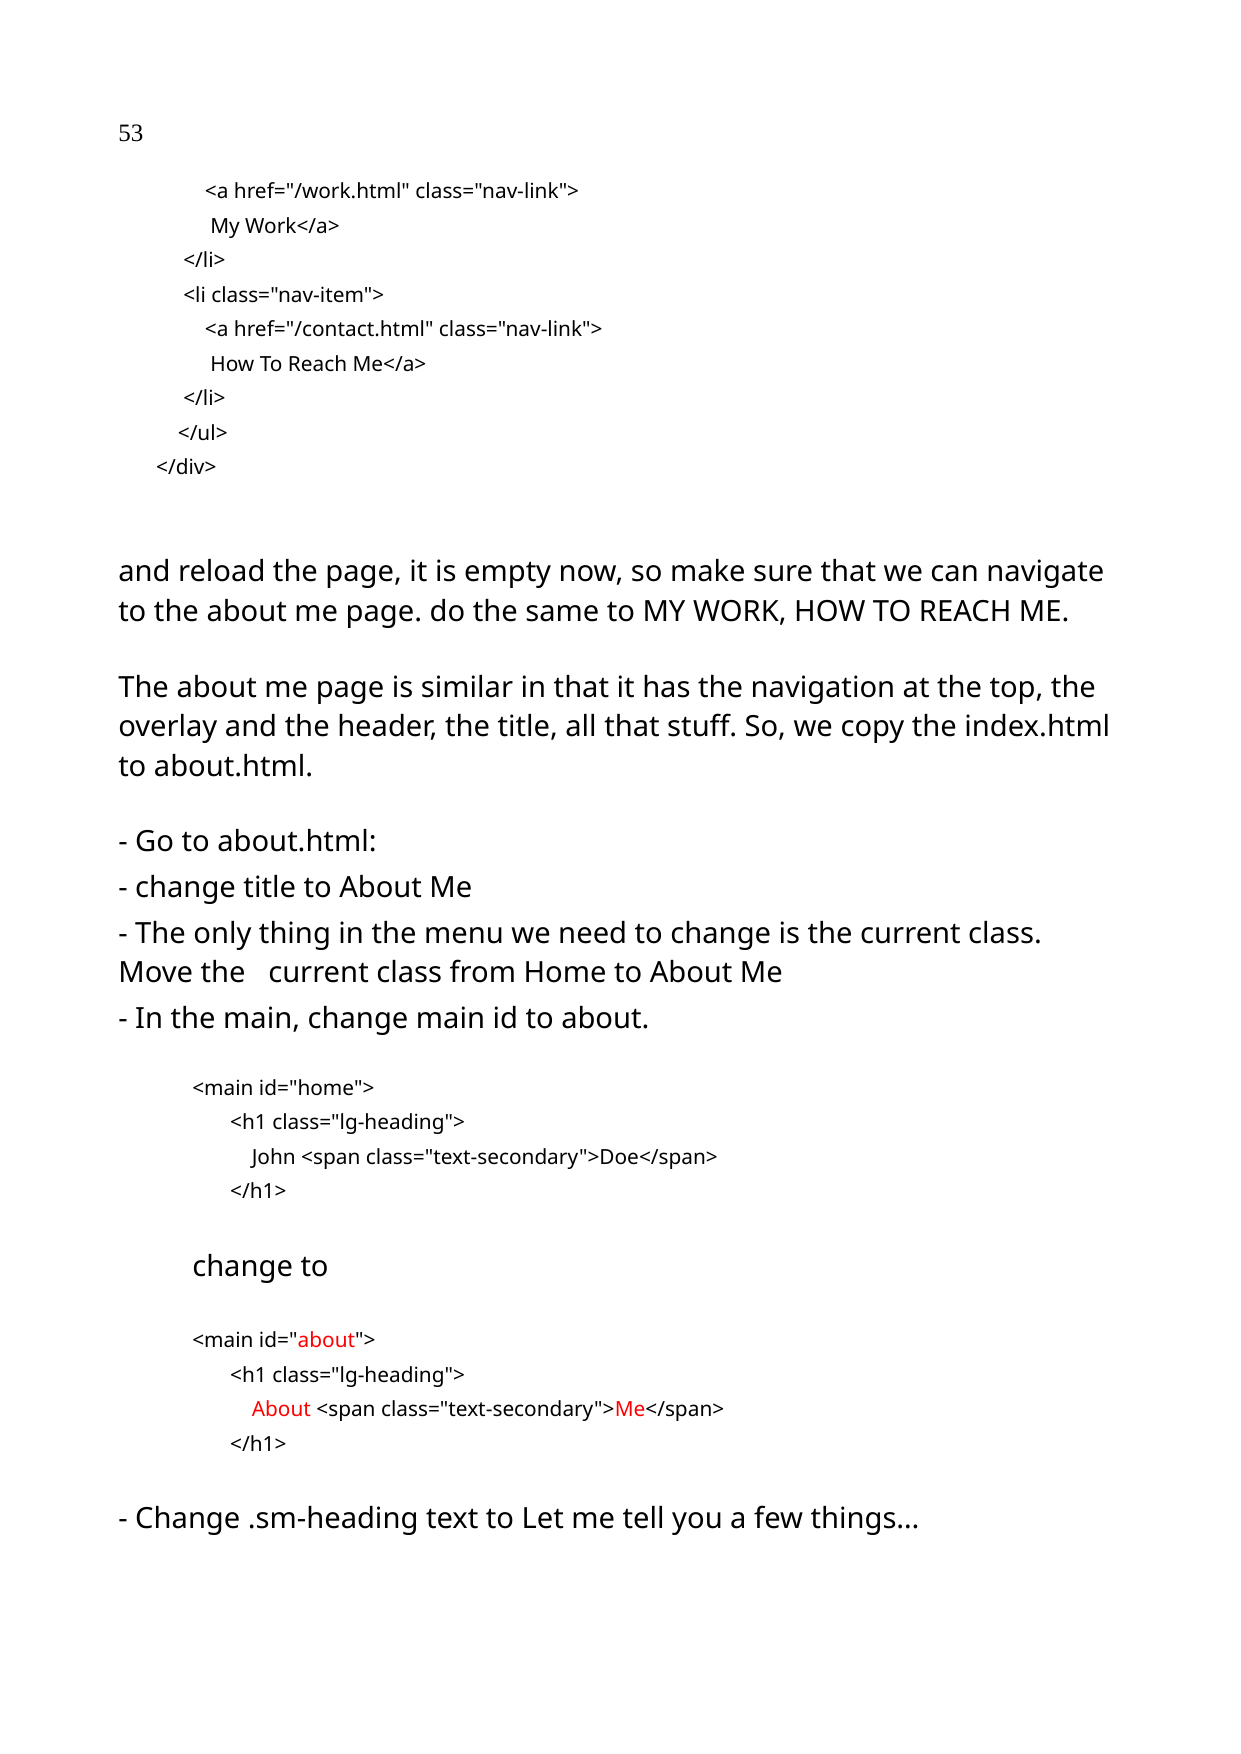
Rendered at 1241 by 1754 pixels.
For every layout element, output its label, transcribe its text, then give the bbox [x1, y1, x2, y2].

text </li> [118, 383, 1122, 412]
text <main id="about"> [192, 1325, 1122, 1354]
text change to [192, 1245, 1122, 1285]
text About <span class="text-secondary">Me</span> [192, 1394, 1122, 1423]
text <a href="/work.html" class="nav-link"> [118, 176, 1122, 205]
text My Work</a> [118, 211, 1122, 239]
text <li class="nav-item"> [118, 280, 1122, 308]
text - Change .sm-heading text to Let me tell you a few things… [118, 1498, 1122, 1537]
text - Go to about.html: [118, 821, 1122, 860]
text John <span class="text-secondary">Doe</span> [192, 1142, 1122, 1170]
text - change title to About Me [118, 866, 1122, 906]
text The about me page is similar in that it has the navigation at the top, the overlay and the header, the title, all that stuff. So, we copy the index.html to about.html. [118, 666, 1122, 785]
text </li> [118, 245, 1122, 274]
text <main id="home"> [192, 1073, 1122, 1101]
text </h1> [192, 1429, 1122, 1457]
text </h1> [192, 1176, 1122, 1205]
text <h1 class="lg-heading"> [192, 1107, 1122, 1136]
text </ul> [118, 418, 1122, 446]
text <a href="/contact.html" class="nav-link"> [118, 314, 1122, 343]
text - In the main, change main id to about. [118, 997, 1122, 1037]
text - The only thing in the menu we need to change is the current class. Move the current class from Home to About Me [118, 912, 1122, 991]
text </div> [118, 452, 1122, 481]
text and reload the page, it is empty now, so make sure that we can navigate to the about me page. do the same to MY WORK, HOW TO REACH ME. [118, 551, 1122, 630]
text How To Reach Me</a> [118, 349, 1122, 377]
text <h1 class="lg-heading"> [192, 1360, 1122, 1388]
